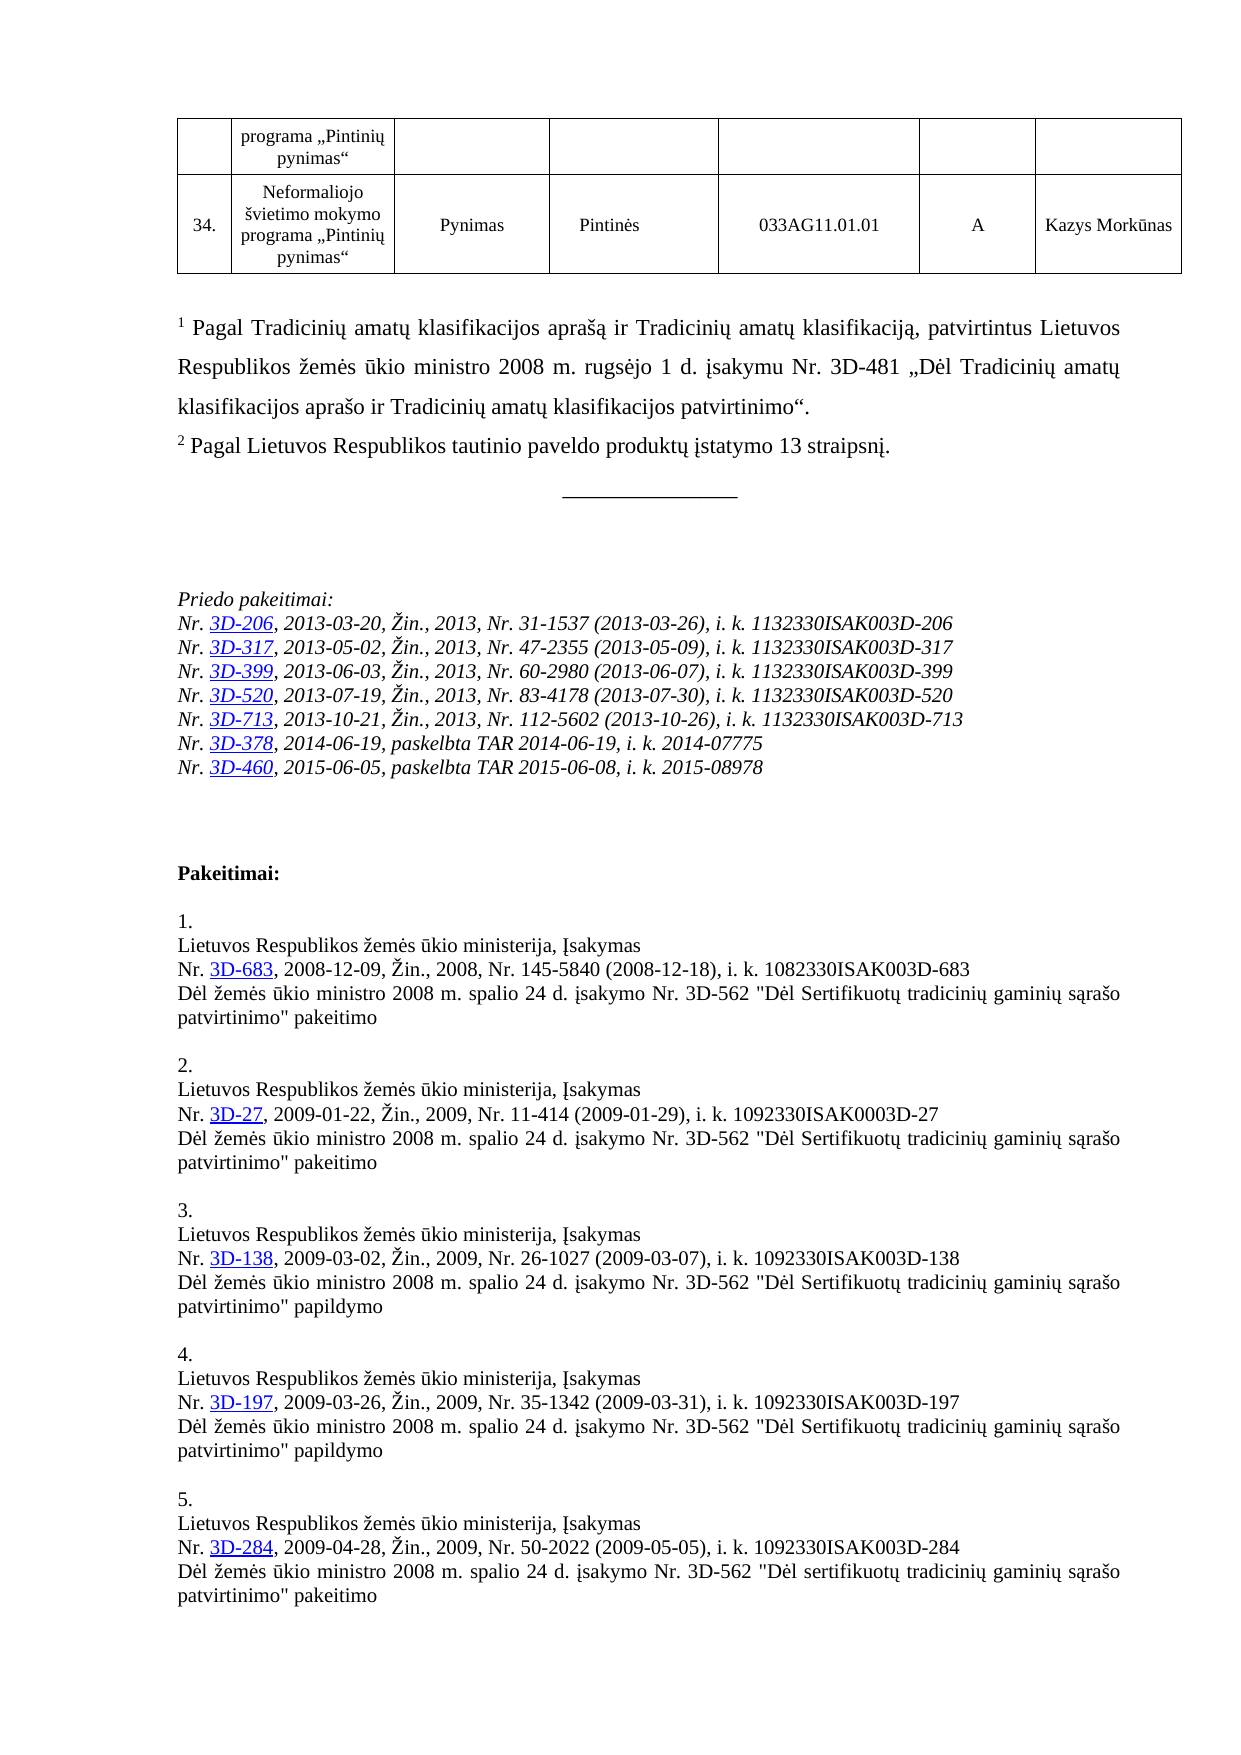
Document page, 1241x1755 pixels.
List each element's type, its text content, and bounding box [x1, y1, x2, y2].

text Dėl žemės ūkio ministro 2008 m. spalio 24 d. įsakymo Nr. 3D-562 "Dėl Sertifikuotų tradicinių gaminių sąrašo patvirtinimo" papildymo [177, 1270, 1122, 1318]
text Nr. 3D-138, 2009-03-02, Žin., 2009, Nr. 26-1027 (2009-03-07), i. k. 1092330ISAK003D-138 [177, 1246, 1122, 1270]
text Dėl žemės ūkio ministro 2008 m. spalio 24 d. įsakymo Nr. 3D-562 "Dėl sertifikuotų tradicinių gaminių sąrašo patvirtinimo" pakeitimo [177, 1559, 1122, 1607]
text Nr. 3D-197, 2009-03-26, Žin., 2009, Nr. 35-1342 (2009-03-31), i. k. 1092330ISAK003D-197 [177, 1390, 1122, 1414]
text Nr. 3D-520, 2013-07-19, Žin., 2013, Nr. 83-4178 (2013-07-30), i. k. 1132330ISAK003D-520 [177, 683, 1122, 707]
text Nr. 3D-378, 2014-06-19, paskelbta TAR 2014-06-19, i. k. 2014-07775 [177, 731, 1122, 755]
text Lietuvos Respublikos žemės ūkio ministerija, Įsakymas [177, 1077, 1122, 1101]
text Dėl žemės ūkio ministro 2008 m. spalio 24 d. įsakymo Nr. 3D-562 "Dėl Sertifikuotų tradicinių gaminių sąrašo patvirtinimo" pakeitimo [177, 981, 1122, 1029]
text 5. [177, 1486, 1122, 1511]
text Pakeitimai: [177, 861, 1122, 885]
text Dėl žemės ūkio ministro 2008 m. spalio 24 d. įsakymo Nr. 3D-562 "Dėl Sertifikuotų tradicinių gaminių sąrašo patvirtinimo" papildymo [177, 1414, 1122, 1462]
text Nr. 3D-284, 2009-04-28, Žin., 2009, Nr. 50-2022 (2009-05-05), i. k. 1092330ISAK003D-284 [177, 1534, 1122, 1559]
text Nr. 3D-27, 2009-01-22, Žin., 2009, Nr. 11-414 (2009-01-29), i. k. 1092330ISAK0003D-27 [177, 1101, 1122, 1126]
text Nr. 3D-460, 2015-06-05, paskelbta TAR 2015-06-08, i. k. 2015-08978 [177, 755, 1122, 779]
text 3. [177, 1198, 1122, 1222]
text Lietuvos Respublikos žemės ūkio ministerija, Įsakymas [177, 1222, 1122, 1246]
text Nr. 3D-317, 2013-05-02, Žin., 2013, Nr. 47-2355 (2013-05-09), i. k. 1132330ISAK003D-317 [177, 635, 1122, 659]
text 2 Pagal Lietuvos Respublikоs tautinio paveldo produktų įstatymo 13 straipsnį. [177, 432, 1122, 459]
text 1 Pagal Tradicinių amatų klasifikacijos aprašą ir Tradicinių amatų klasifikaciją, patvirtintus Lietuvos Respublikоs žemės ūkio ministro 2008 m. rugsėjo 1 d. įsakymu Nr. 3D-481 „Dėl Tradicinių amatų klasifikacijos aprašo ir Tradicinių amatų klasifikacijos patvirtinimo“. [177, 314, 1122, 419]
text Nr. 3D-399, 2013-06-03, Žin., 2013, Nr. 60-2980 (2013-06-07), i. k. 1132330ISAK003D-399 [177, 659, 1122, 683]
text 1. [177, 909, 1122, 933]
text Nr. 3D-683, 2008-12-09, Žin., 2008, Nr. 145-5840 (2008-12-18), i. k. 1082330ISAK003D-683 [177, 957, 1122, 981]
text Dėl žemės ūkio ministro 2008 m. spalio 24 d. įsakymo Nr. 3D-562 "Dėl Sertifikuotų tradicinių gaminių sąrašo patvirtinimo" pakeitimo [177, 1126, 1122, 1174]
text 2. [177, 1053, 1122, 1077]
text Lietuvos Respublikos žemės ūkio ministerija, Įsakymas [177, 1511, 1122, 1534]
text Nr. 3D-713, 2013-10-21, Žin., 2013, Nr. 112-5602 (2013-10-26), i. k. 1132330ISAK003D-713 [177, 707, 1122, 731]
text Lietuvos Respublikos žemės ūkio ministerija, Įsakymas [177, 933, 1122, 957]
text Lietuvos Respublikos žemės ūkio ministerija, Įsakymas [177, 1366, 1122, 1390]
text Priedo pakeitimai: [177, 587, 1122, 611]
text 4. [177, 1342, 1122, 1366]
text ______________ [177, 472, 1122, 501]
text Nr. 3D-206, 2013-03-20, Žin., 2013, Nr. 31-1537 (2013-03-26), i. k. 1132330ISAK003D-206 [177, 611, 1122, 635]
